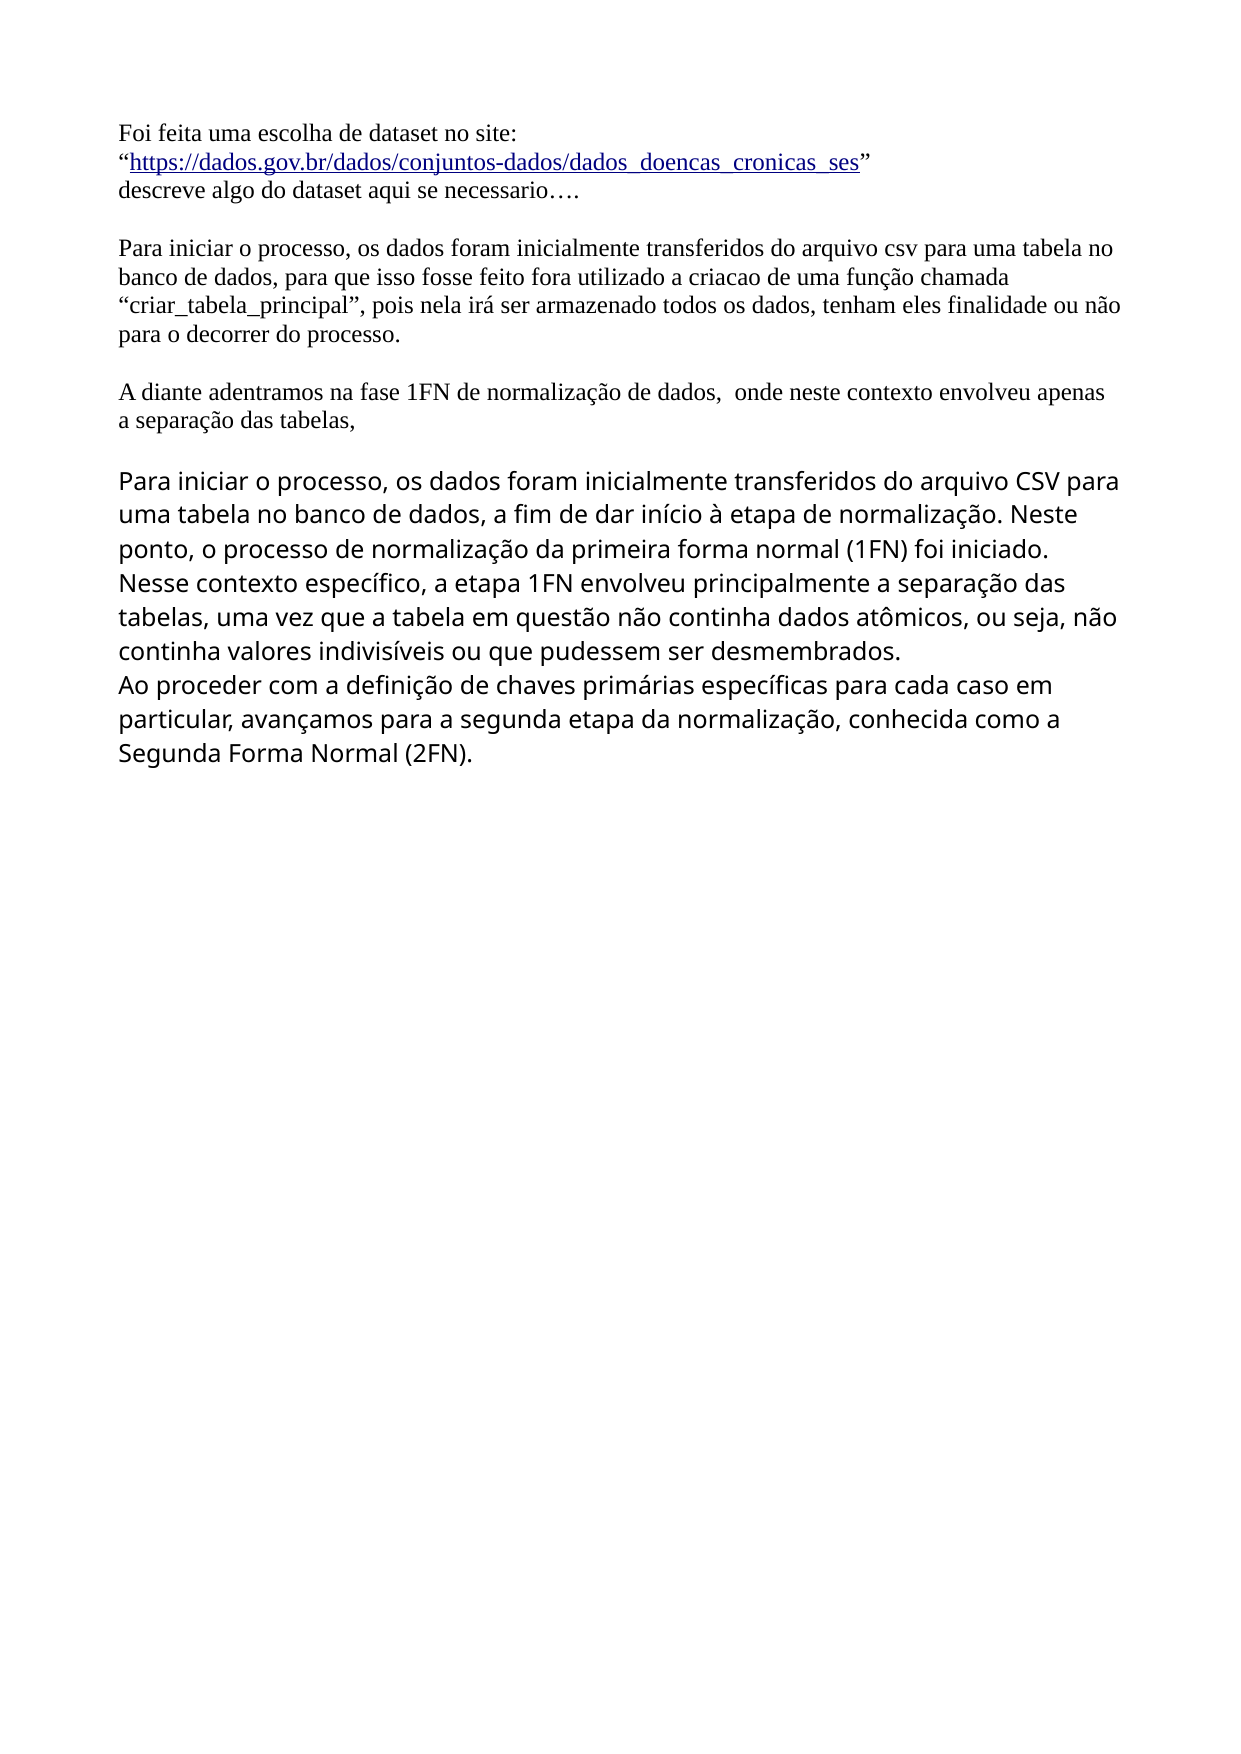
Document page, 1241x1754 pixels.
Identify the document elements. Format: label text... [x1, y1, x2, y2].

text Foi feita uma escolha de dataset no site: “https://dados.gov.br/dados/conjuntos-dados/dados_doencas_cronicas_ses” descreve algo do dataset aqui se necessario…. [118, 118, 1122, 204]
text Para iniciar o processo, os dados foram inicialmente transferidos do arquivo CSV para uma tabela no banco de dados, a fim de dar início à etapa de normalização. Neste ponto, o processo de normalização da primeira forma normal (1FN) foi iniciado. Nesse contexto específico, a etapa 1FN envolveu principalmente a separação das tabelas, uma vez que a tabela em questão não continha dados atômicos, ou seja, não continha valores indivisíveis ou que pudessem ser desmembrados. [118, 463, 1122, 667]
text Ao proceder com a definição de chaves primárias específicas para cada caso em particular, avançamos para a segunda etapa da normalização, conhecida como a Segunda Forma Normal (2FN). [118, 667, 1122, 770]
text A diante adentramos na fase 1FN de normalização de dados, onde neste contexto envolveu apenas a separação das tabelas, [118, 377, 1122, 434]
text Para iniciar o processo, os dados foram inicialmente transferidos do arquivo csv para uma tabela no banco de dados, para que isso fosse feito fora utilizado a criacao de uma função chamada “criar_tabela_principal”, pois nela irá ser armazenado todos os dados, tenham eles finalidade ou não para o decorrer do processo. [118, 233, 1122, 348]
